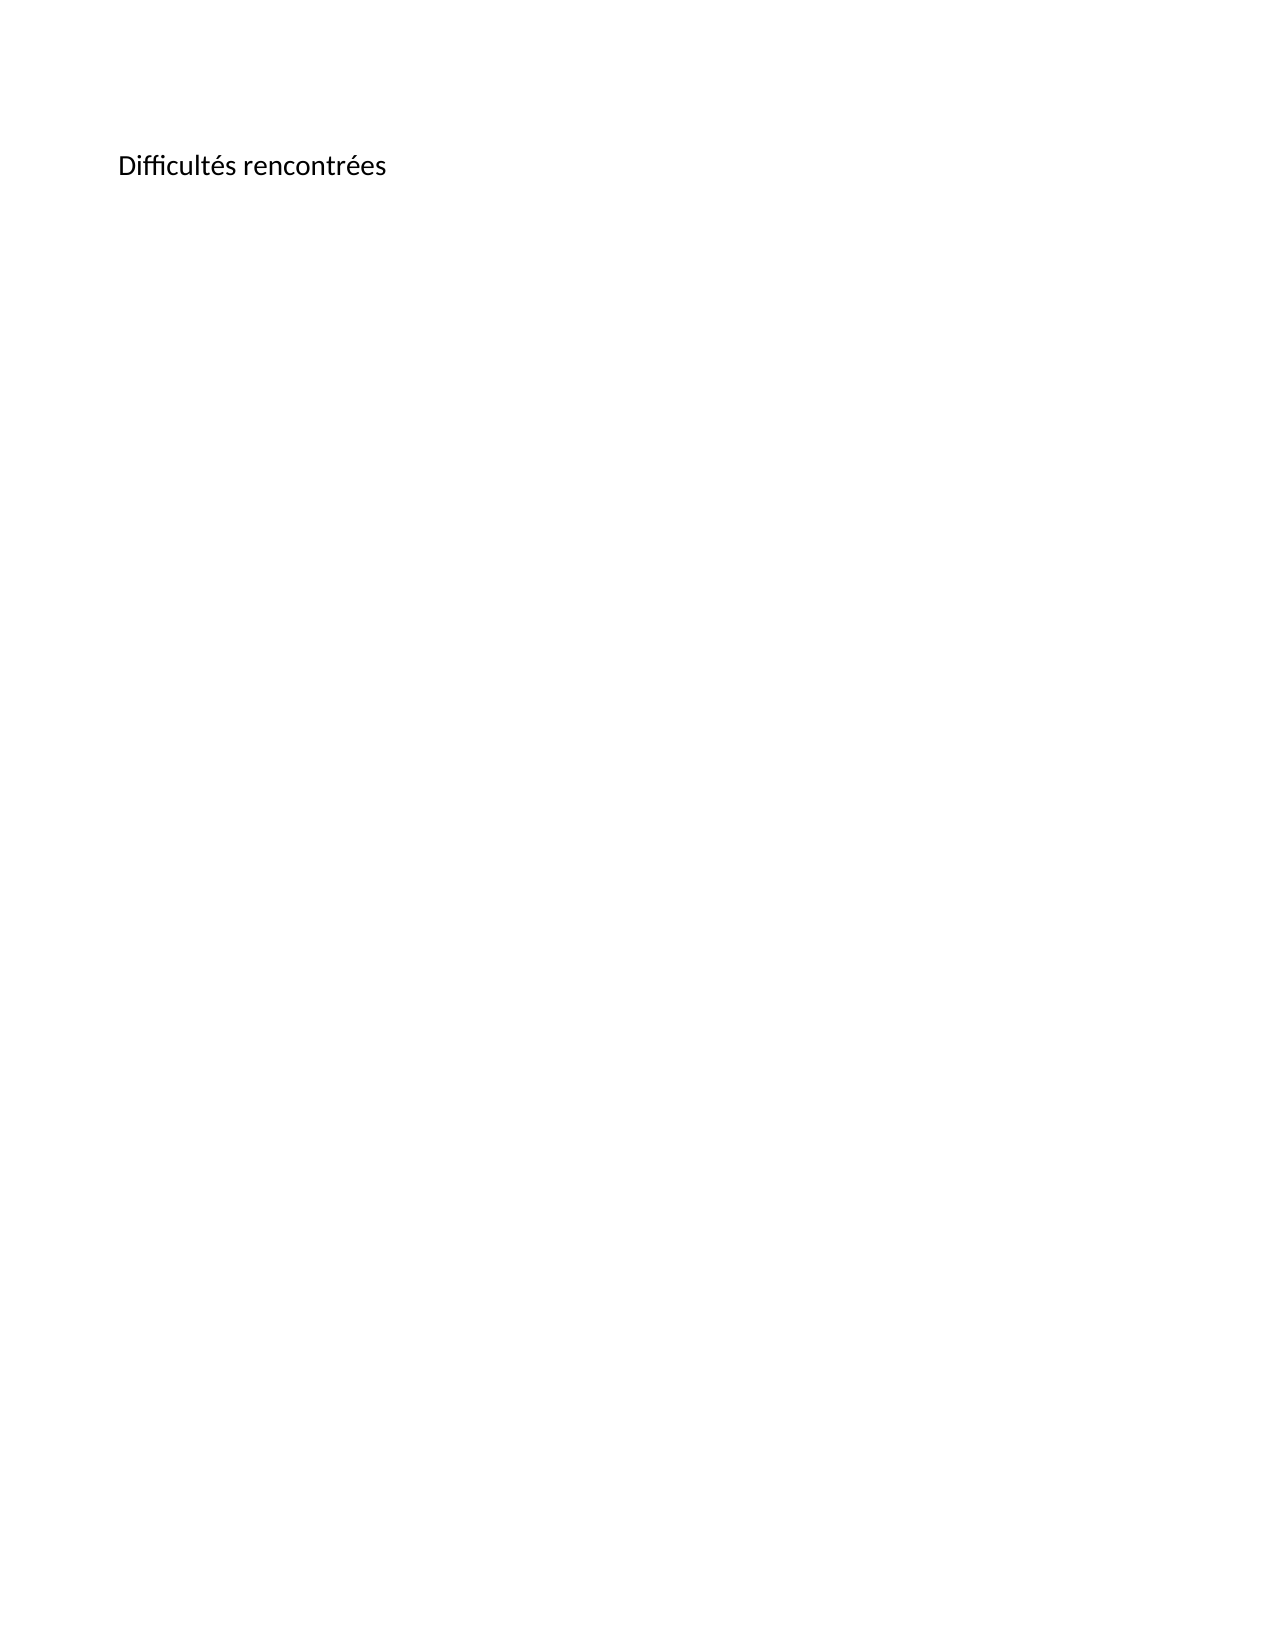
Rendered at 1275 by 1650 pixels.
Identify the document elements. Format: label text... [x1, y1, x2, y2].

text Difficultés rencontrées [118, 147, 1157, 182]
